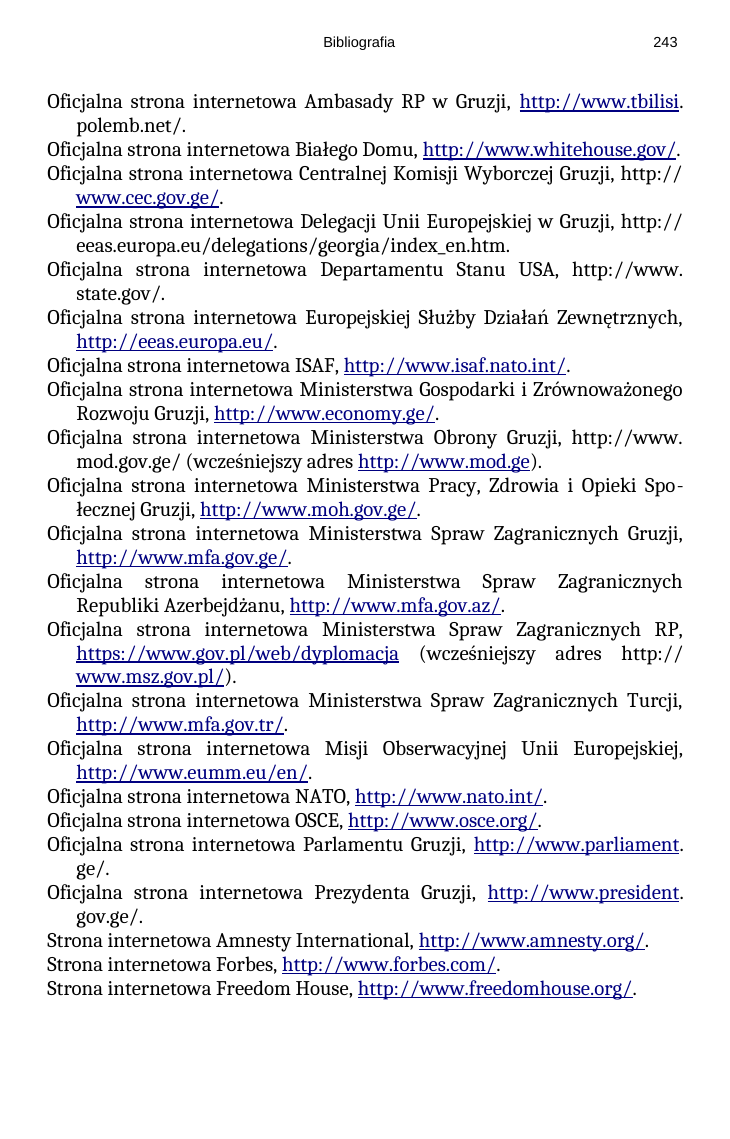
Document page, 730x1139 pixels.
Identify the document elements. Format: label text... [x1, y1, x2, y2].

text Strona internetowa Forbes, http://www.forbes.com/. [47, 953, 683, 977]
text Strona internetowa Amnesty International, http://www.amnesty.org/. [47, 929, 683, 953]
text Oficjalna strona internetowa Departamentu Stanu USA, http://www. state.gov/. [47, 258, 683, 306]
text Bibliografia [323, 34, 409, 50]
text Oficjalna strona internetowa Ministerstwa Obrony Gruzji, http://www. mod.gov.ge/ (wcześniejszy adres http://www.mod.ge). [47, 426, 683, 473]
text Oficjalna strona internetowa Ministerstwa Spraw Zagranicznych Gruzji, http://www.mfa.gov.ge/. [47, 521, 683, 569]
text Oficjalna strona internetowa Ambasady RP w Gruzji, http://www.tbilisi. polemb.net/. [47, 90, 683, 138]
text Oficjalna strona internetowa Centralnej Komisji Wyborczej Gruzji, http:// www.cec.gov.ge/. [47, 162, 683, 210]
text Oficjalna strona internetowa Parlamentu Gruzji, http://www.parliament. ge/. [47, 833, 683, 881]
text Oficjalna strona internetowa Ministerstwa Gospodarki i Zrównoważonego Rozwoju Gruzji, http://www.economy.ge/. [47, 378, 683, 426]
text Oficjalna strona internetowa Europejskiej Służby Działań Zewnętrznych, http://eeas.europa.eu/. [47, 306, 683, 354]
text Oficjalna strona internetowa Ministerstwa Pracy, Zdrowia i Opieki Spo­łecznej Gruzji, http://www.moh.gov.ge/. [47, 473, 683, 521]
text Strona internetowa Freedom House, http://www.freedomhouse.org/. [47, 977, 683, 1001]
text Oficjalna strona internetowa ISAF, http://www.isaf.nato.int/. [47, 354, 683, 378]
text Oficjalna strona internetowa Ministerstwa Spraw Zagranicznych Republiki Azerbejdżanu, http://www.mfa.gov.az/. [47, 569, 683, 617]
text Oficjalna strona internetowa Misji Obserwacyjnej Unii Europejskiej, http://www.eumm.eu/en/. [47, 737, 683, 785]
text Oficjalna strona internetowa Prezydenta Gruzji, http://www.president. gov.ge/. [47, 881, 683, 929]
text Oficjalna strona internetowa Delegacji Unii Europejskiej w Gruzji, http:// eeas.europa.eu/delegations/georgia/index_en.htm. [47, 210, 683, 258]
text Oficjalna strona internetowa OSCE, http://www.osce.org/. [47, 809, 683, 833]
text 243 [653, 34, 683, 50]
text Oficjalna strona internetowa Ministerstwa Spraw Zagranicznych Turcji, http://www.mfa.gov.tr/. [47, 689, 683, 737]
text Oficjalna strona internetowa NATO, http://www.nato.int/. [47, 785, 683, 809]
text Oficjalna strona internetowa Ministerstwa Spraw Zagranicznych RP, https://www.gov.pl/web/dyplomacja (wcześniejszy adres http:// www.msz.gov.pl/). [47, 617, 683, 689]
text Oficjalna strona internetowa Białego Domu, http://www.whitehouse.gov/. [47, 138, 683, 162]
